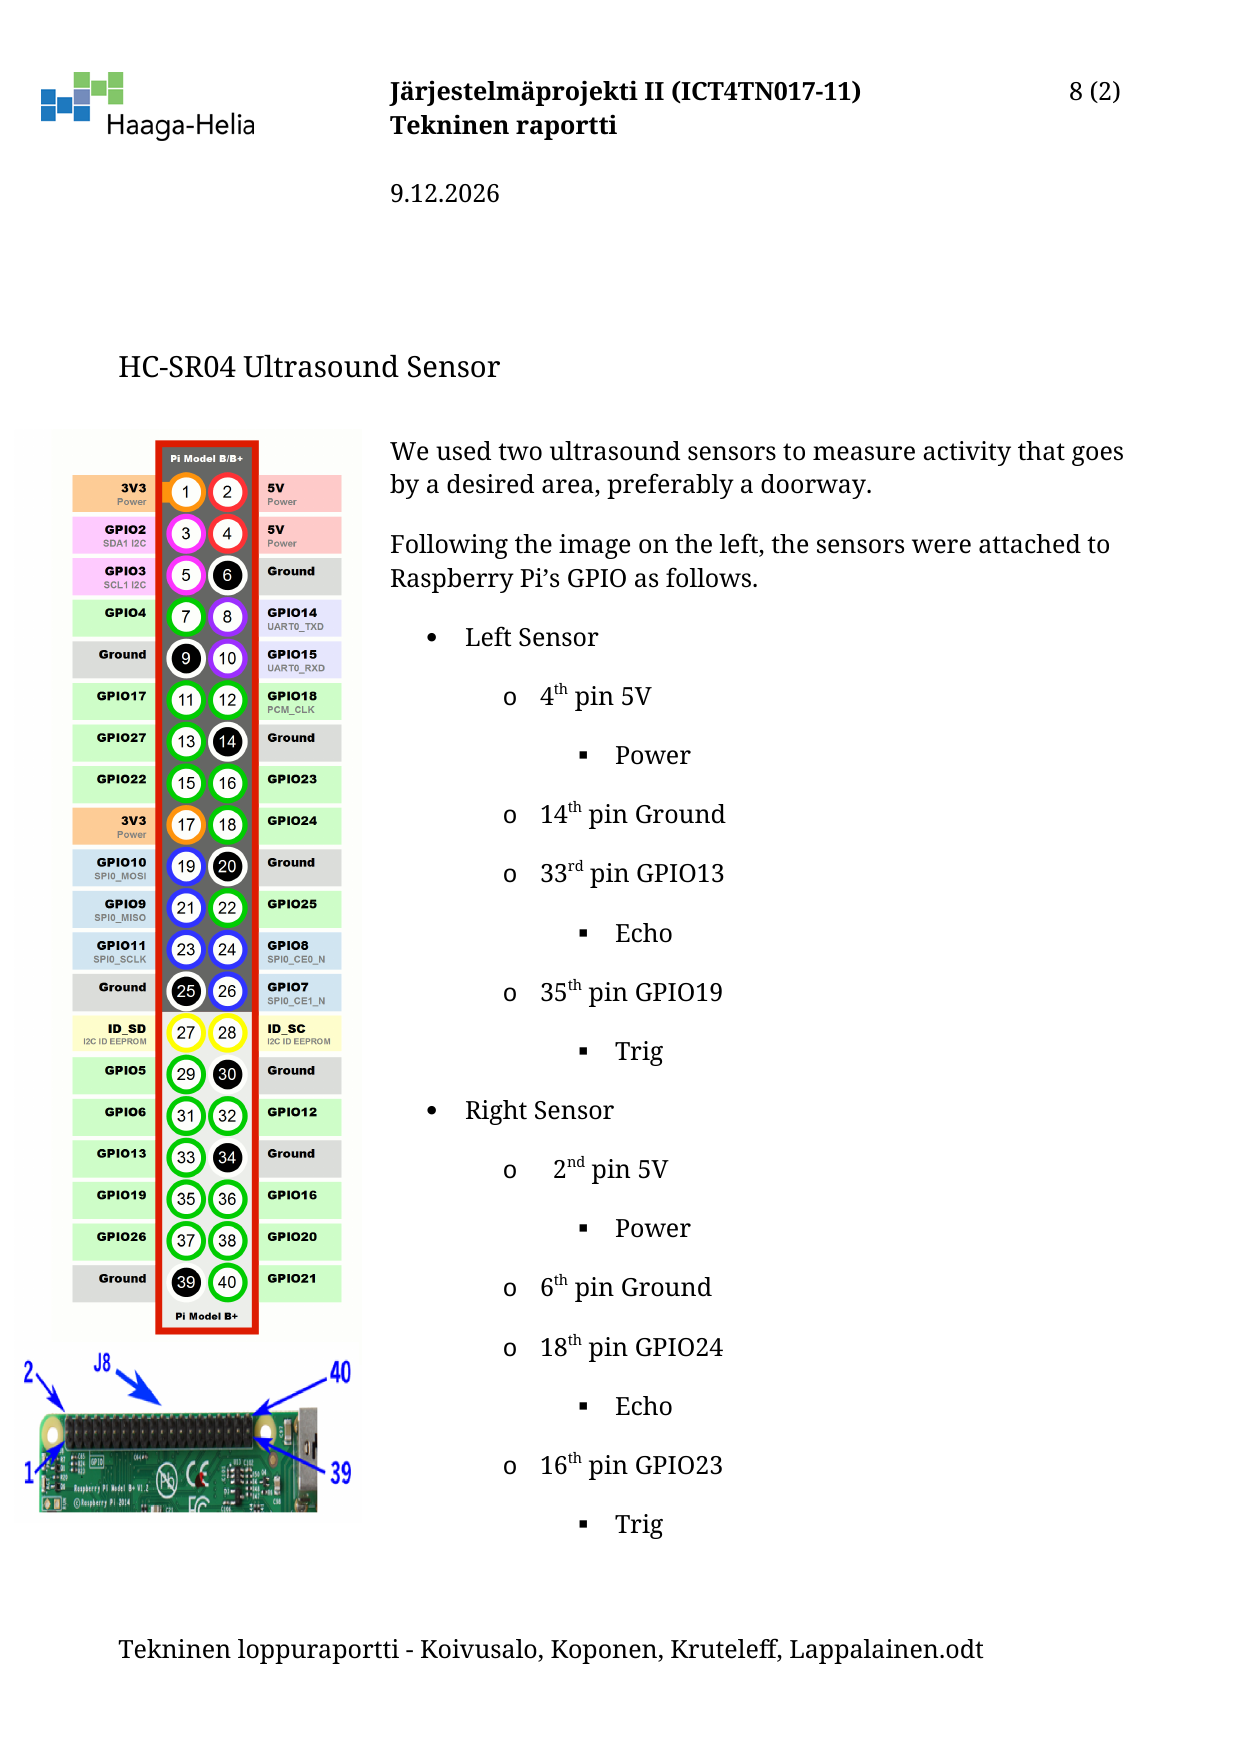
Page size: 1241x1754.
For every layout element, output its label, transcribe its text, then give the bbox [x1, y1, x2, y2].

list Echo [577, 915, 1152, 949]
list Trig [577, 1507, 1152, 1541]
subtitle HC-SR04 Ultrasound Sensor [118, 347, 1152, 386]
text We used two ultrasound sensors to measure activity that goes by a desired area, preferably a doorway. [390, 433, 1152, 501]
list Echo [577, 1389, 1152, 1423]
list 4th pin 5V [502, 678, 1152, 713]
list 16th pin GPIO23 [502, 1448, 1152, 1482]
list 35th pin GPIO19 [502, 974, 1152, 1009]
list 33rd pin GPIO13 [502, 856, 1152, 890]
list 6th pin Ground [502, 1270, 1152, 1304]
list 14th pin Ground [502, 797, 1152, 831]
text Following the image on the left, the sensors were attached to Raspberry Pi’s GPIO as follows. [390, 526, 1152, 594]
list Left Sensor [427, 619, 1152, 653]
list 18th pin GPIO24 [502, 1329, 1152, 1364]
list 2nd pin 5V [502, 1152, 1152, 1186]
list Trig [577, 1034, 1152, 1068]
list Power [577, 738, 1152, 772]
list Power [577, 1211, 1152, 1245]
list Right Sensor [427, 1093, 1152, 1127]
